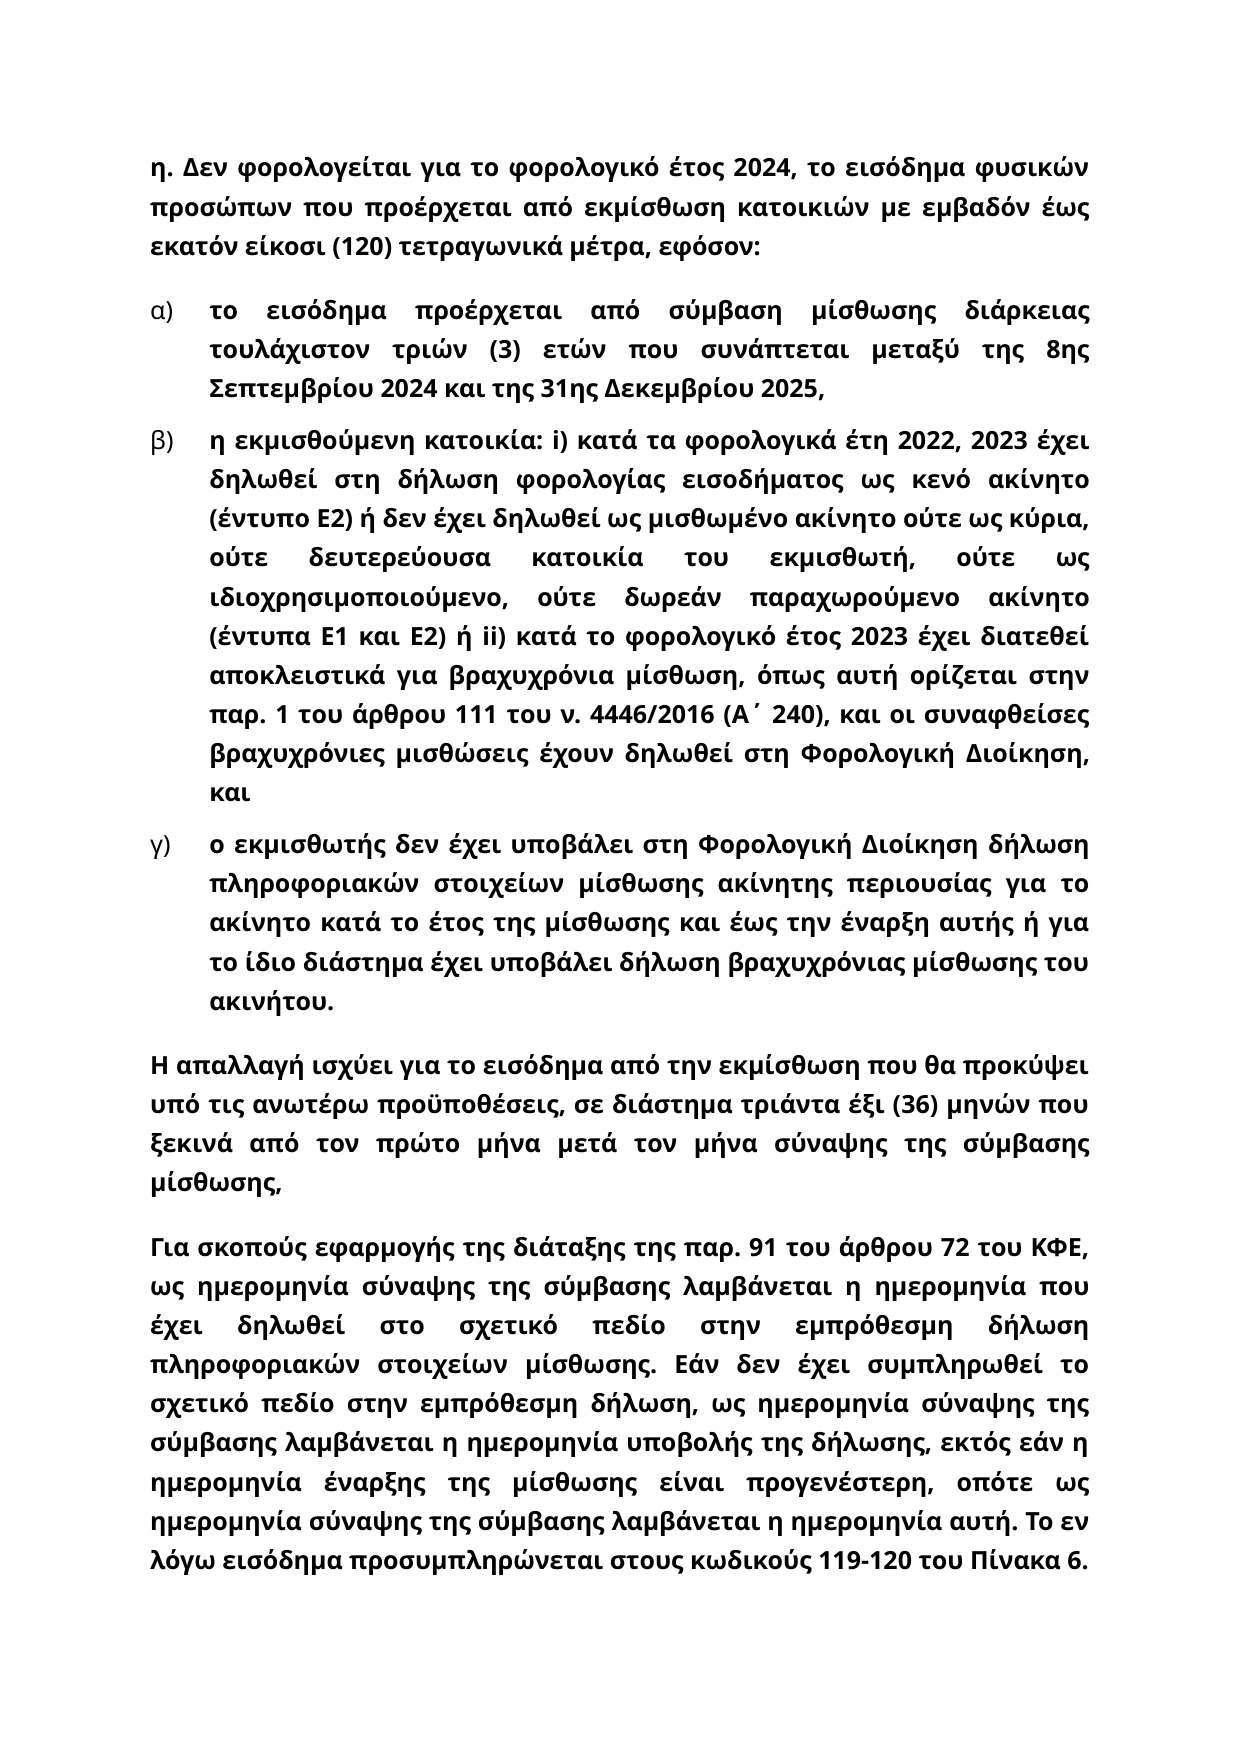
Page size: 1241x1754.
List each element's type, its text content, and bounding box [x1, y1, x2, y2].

text η. Δεν φορολογείται για το φορολογικό έτος 2024, το εισόδημα φυσικών προσώπων που προέρχεται από εκμίσθωση κατοικιών με εμβαδόν έως εκατόν είκοσι (120) τετραγωνικά μέτρα, εφόσον: [150, 150, 1090, 262]
list α) το εισόδημα προέρχεται από σύμβαση μίσθωσης διάρκειας τουλάχιστον τριών (3) ετών που συνάπτεται μεταξύ της 8ης Σεπτεμβρίου 2024 και της 31ης Δεκεμβρίου 2025, [150, 292, 1090, 405]
list γ) ο εκμισθωτής δεν έχει υποβάλει στη Φορολογική Διοίκηση δήλωση πληροφοριακών στοιχείων μίσθωσης ακίνητης περιουσίας για το ακίνητο κατά το έτος της μίσθωσης και έως την έναρξη αυτής ή για το ίδιο διάστημα έχει υποβάλει δήλωση βραχυχρόνιας μίσθωσης του ακινήτου. [150, 827, 1090, 1017]
text Η απαλλαγή ισχύει για το εισόδημα από την εκμίσθωση που θα προκύψει υπό τις ανωτέρω προϋποθέσεις, σε διάστημα τριάντα έξι (36) μηνών που ξεκινά από τον πρώτο μήνα μετά τον μήνα σύναψης της σύμβασης μίσθωσης, [150, 1047, 1090, 1199]
list β) η εκμισθούμενη κατοικία: i) κατά τα φορολογικά έτη 2022, 2023 έχει δηλωθεί στη δήλωση φορολογίας εισοδήματος ως κενό ακίνητο (έντυπο Ε2) ή δεν έχει δηλωθεί ως μισθωμένο ακίνητο ούτε ως κύρια, ούτε δευτερεύουσα κατοικία του εκμισθωτή, ούτε ως ιδιοχρησιμοποιούμενο, ούτε δωρεάν παραχωρούμενο ακίνητο (έντυπα Ε1 και Ε2) ή ii) κατά το φορολογικό έτος 2023 έχει διατεθεί αποκλειστικά για βραχυχρόνια μίσθωση, όπως αυτή ορίζεται στην παρ. 1 του άρθρου 111 του ν. 4446/2016 (Α΄ 240), και οι συναφθείσες βραχυχρόνιες μισθώσεις έχουν δηλωθεί στη Φορολογική Διοίκηση, και [150, 422, 1090, 809]
text Για σκοπούς εφαρμογής της διάταξης της παρ. 91 του άρθρου 72 του ΚΦΕ, ως ημερομηνία σύναψης της σύμβασης λαμβάνεται η ημερομηνία που έχει δηλωθεί στο σχετικό πεδίο στην εμπρόθεσμη δήλωση πληροφοριακών στοιχείων μίσθωσης. Εάν δεν έχει συμπληρωθεί το σχετικό πεδίο στην εμπρόθεσμη δήλωση, ως ημερομηνία σύναψης της σύμβασης λαμβάνεται η ημερομηνία υποβολής της δήλωσης, εκτός εάν η ημερομηνία έναρξης της μίσθωσης είναι προγενέστερη, οπότε ως ημερομηνία σύναψης της σύμβασης λαμβάνεται η ημερομηνία αυτή. Το εν λόγω εισόδημα προσυμπληρώνεται στους κωδικούς 119-120 του Πίνακα 6. [150, 1229, 1090, 1577]
